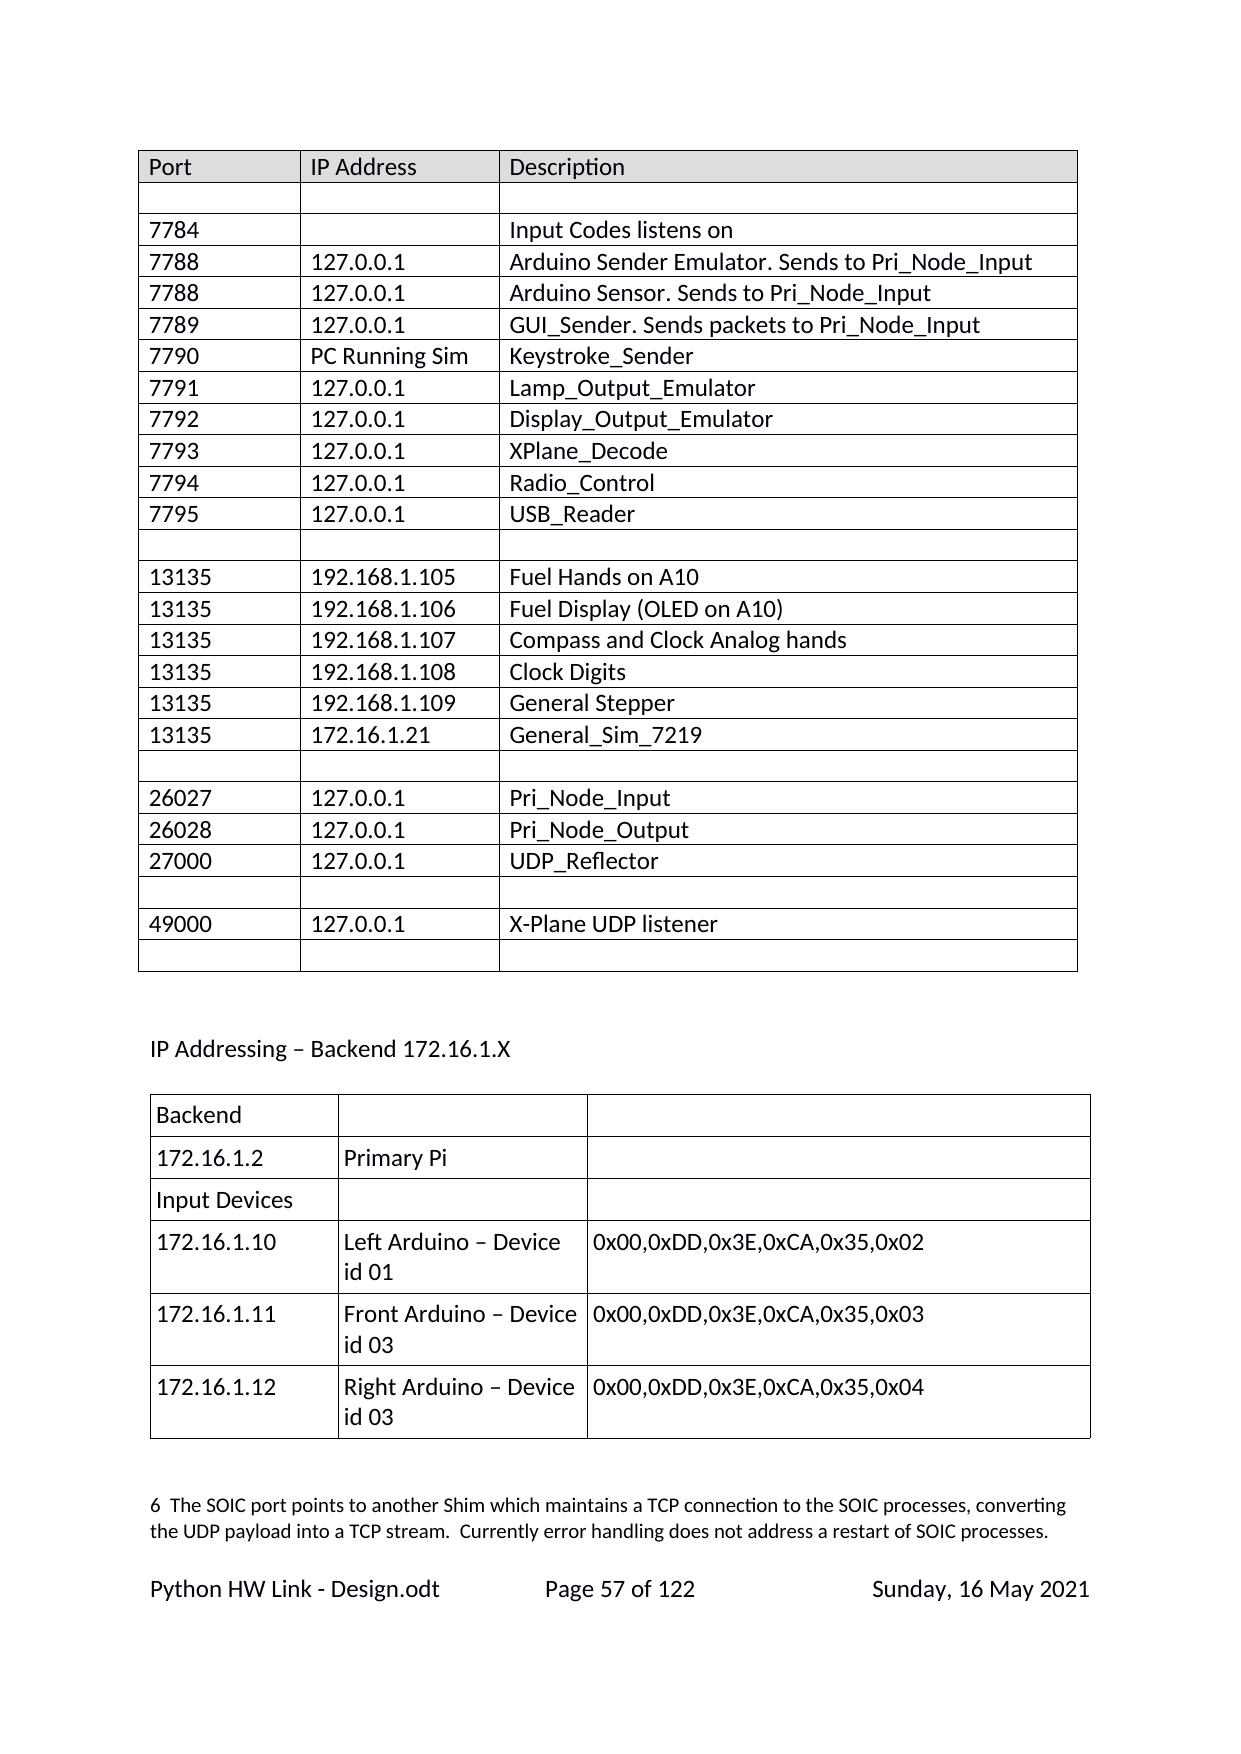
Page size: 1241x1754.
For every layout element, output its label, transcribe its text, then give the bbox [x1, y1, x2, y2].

table_header Backend [151, 1095, 338, 1136]
table_cell 7788 [139, 246, 300, 276]
table_cell 7788 [139, 277, 300, 308]
table_cell XPlane_Decode [500, 435, 1077, 466]
table_cell Keystroke_Sender [500, 340, 1077, 371]
table_cell [588, 1179, 1090, 1220]
table_cell Lamp_Output_Emulator [500, 372, 1077, 402]
table_cell 13135 [139, 688, 300, 718]
table_cell 127.0.0.1 [301, 277, 499, 308]
table_cell General Stepper [500, 688, 1077, 718]
table_cell 127.0.0.1 [301, 909, 499, 939]
table_cell Radio_Control [500, 467, 1077, 497]
table_cell 127.0.0.1 [301, 467, 499, 497]
table_cell 0x00,0xDD,0x3E,0xCA,0x35,0x03 [588, 1294, 1090, 1365]
table_cell 127.0.0.1 [301, 404, 499, 434]
table_cell [139, 530, 300, 560]
table_cell 172.16.1.11 [151, 1294, 338, 1365]
table_cell Clock Digits [500, 656, 1077, 687]
table_header Description [500, 151, 1077, 182]
table_cell Fuel Display (OLED on A10) [500, 593, 1077, 623]
table_cell 127.0.0.1 [301, 845, 499, 876]
table_cell 13135 [139, 656, 300, 687]
table_cell 172.16.1.12 [151, 1366, 338, 1438]
table_cell [139, 183, 300, 213]
table_cell 7791 [139, 372, 300, 402]
table_header [339, 1095, 587, 1136]
table_cell 13135 [139, 625, 300, 655]
table_cell 7793 [139, 435, 300, 466]
table_cell GUI_Sender. Sends packets to Pri_Node_Input [500, 309, 1077, 339]
table_cell 7790 [139, 340, 300, 371]
table_cell 172.16.1.21 [301, 719, 499, 750]
table_cell 192.168.1.108 [301, 656, 499, 687]
table_cell 0x00,0xDD,0x3E,0xCA,0x35,0x02 [588, 1221, 1090, 1293]
table_cell Front Arduino – Device id 03 [339, 1294, 587, 1365]
table_cell 13135 [139, 719, 300, 750]
table_cell 0x00,0xDD,0x3E,0xCA,0x35,0x04 [588, 1366, 1090, 1438]
table_cell 7792 [139, 404, 300, 434]
table_cell [500, 751, 1077, 781]
table_cell USB_Reader [500, 498, 1077, 529]
table_cell 127.0.0.1 [301, 435, 499, 466]
table_cell Pri_Node_Input [500, 782, 1077, 813]
table_cell 192.168.1.105 [301, 561, 499, 592]
table_cell Fuel Hands on A10 [500, 561, 1077, 592]
table_cell 26028 [139, 814, 300, 844]
table_cell Arduino Sender Emulator. Sends to Pri_Node_Input [500, 246, 1077, 276]
table_cell 49000 [139, 909, 300, 939]
table_cell [301, 877, 499, 907]
table_cell 26027 [139, 782, 300, 813]
table_cell Left Arduino – Device id 01 [339, 1221, 587, 1293]
table_cell [139, 751, 300, 781]
table_cell 192.168.1.107 [301, 625, 499, 655]
table_cell 192.168.1.109 [301, 688, 499, 718]
table_cell [500, 940, 1077, 971]
table_header Port [139, 151, 300, 182]
table_cell Compass and Clock Analog hands [500, 625, 1077, 655]
table_cell 127.0.0.1 [301, 498, 499, 529]
table_cell [500, 530, 1077, 560]
table_cell [500, 877, 1077, 907]
table_cell 127.0.0.1 [301, 372, 499, 402]
table_cell 172.16.1.10 [151, 1221, 338, 1293]
table_cell 172.16.1.2 [151, 1137, 338, 1178]
table_cell 127.0.0.1 [301, 814, 499, 844]
table_cell [588, 1137, 1090, 1178]
table_cell Primary Pi [339, 1137, 587, 1178]
table_cell [139, 877, 300, 907]
table_cell [301, 751, 499, 781]
table_cell 7794 [139, 467, 300, 497]
table_cell General_Sim_7219 [500, 719, 1077, 750]
table_cell Input Devices [151, 1179, 338, 1220]
table_cell 27000 [139, 845, 300, 876]
table_cell 7795 [139, 498, 300, 529]
table_cell X-Plane UDP listener [500, 909, 1077, 939]
table_cell 127.0.0.1 [301, 246, 499, 276]
table_cell [301, 183, 499, 213]
table_cell Pri_Node_Output [500, 814, 1077, 844]
table_cell 7784 [139, 214, 300, 245]
table_cell 127.0.0.1 [301, 782, 499, 813]
table_header [588, 1095, 1090, 1136]
table_cell Display_Output_Emulator [500, 404, 1077, 434]
table_cell 13135 [139, 593, 300, 623]
table_cell [139, 940, 300, 971]
table_cell Input Codes listens on [500, 214, 1077, 245]
table_header IP Address [301, 151, 499, 182]
table_cell 127.0.0.1 [301, 309, 499, 339]
table_cell [301, 214, 499, 245]
table_cell 7789 [139, 309, 300, 339]
table_cell 192.168.1.106 [301, 593, 499, 623]
table_cell 13135 [139, 561, 300, 592]
table_cell [500, 183, 1077, 213]
table_cell Arduino Sensor. Sends to Pri_Node_Input [500, 277, 1077, 308]
table_cell [301, 530, 499, 560]
text IP Addressing – Backend 172.16.1.X [150, 1033, 1090, 1063]
table_cell UDP_Reflector [500, 845, 1077, 876]
table_cell Right Arduino – Device id 03 [339, 1366, 587, 1438]
table_cell [301, 940, 499, 971]
table_cell PC Running Sim [301, 340, 499, 371]
table_cell [339, 1179, 587, 1220]
